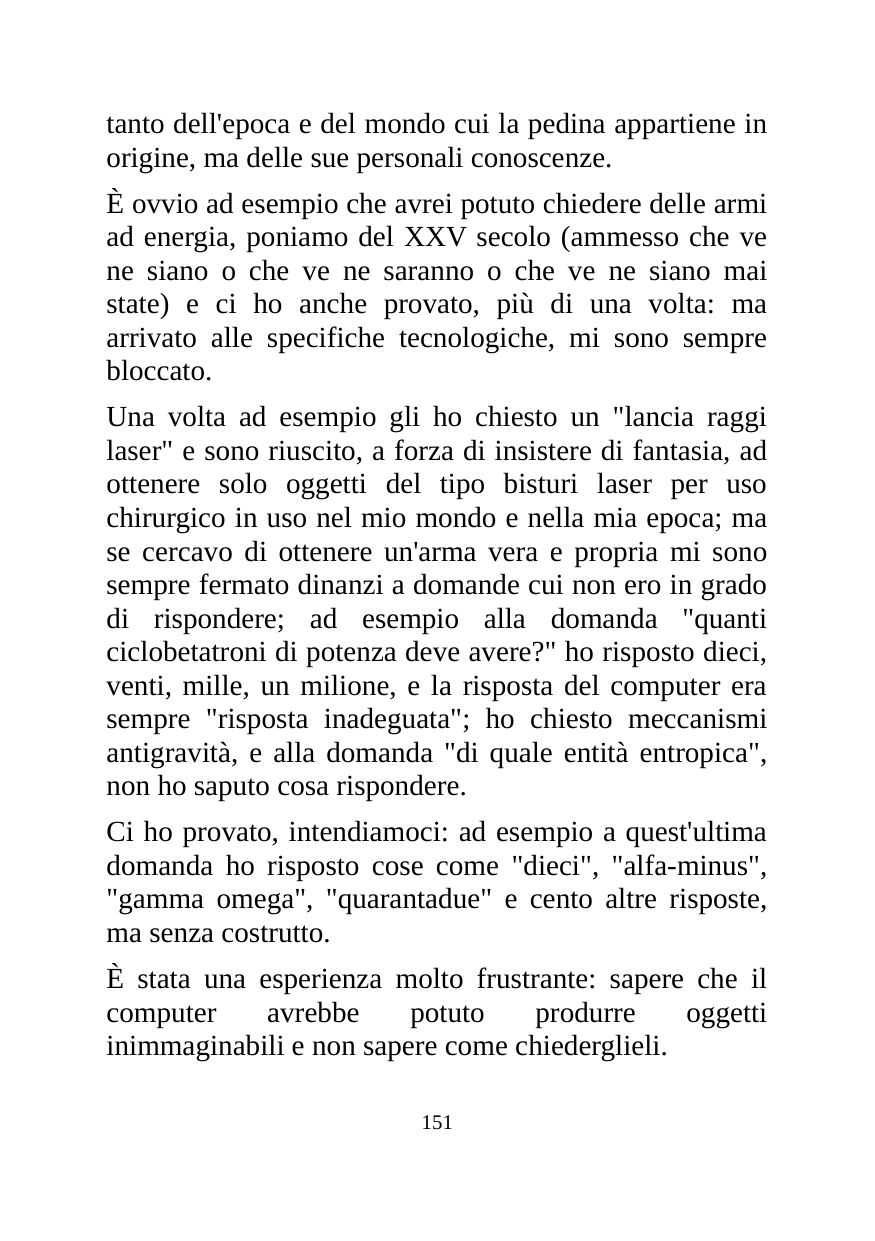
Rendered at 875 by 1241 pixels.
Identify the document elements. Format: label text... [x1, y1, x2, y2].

text tanto dell'epoca e del mondo cui la pedina appartiene in origine, ma delle sue personali conoscenze. [106, 106, 768, 173]
text È ovvio ad esempio che avrei potuto chiedere delle armi ad energia, poniamo del XXV secolo (ammesso che ve ne siano o che ve ne saranno o che ve ne siano mai state) e ci ho anche provato, più di una volta: ma arrivato alle specifiche tecnologiche, mi sono sempre bloccato. [106, 186, 768, 387]
text Ci ho provato, intendiamoci: ad esempio a quest'ultima domanda ho risposto cose come "dieci", "alfa-minus", "gamma omega", "quarantadue" e cento altre risposte, ma senza costrutto. [106, 814, 768, 949]
text Una volta ad esempio gli ho chiesto un "lancia raggi laser" e sono riuscito, a forza di insistere di fantasia, ad ottenere solo oggetti del tipo bisturi laser per uso chirurgico in uso nel mio mondo e nella mia epoca; ma se cercavo di ottenere un'arma vera e propria mi sono sempre fermato dinanzi a domande cui non ero in grado di rispondere; ad esempio alla domanda "quanti ciclobetatroni di potenza deve avere?" ho risposto dieci, venti, mille, un milione, e la risposta del computer era sempre "risposta inadeguata"; ho chiesto meccanismi antigravità, e alla domanda "di quale entità entropica", non ho saputo cosa rispondere. [106, 399, 768, 802]
text È stata una esperienza molto frustrante: sapere che il computer avrebbe potuto produrre oggetti inimmaginabili e non sapere come chiederglieli. [106, 961, 768, 1062]
